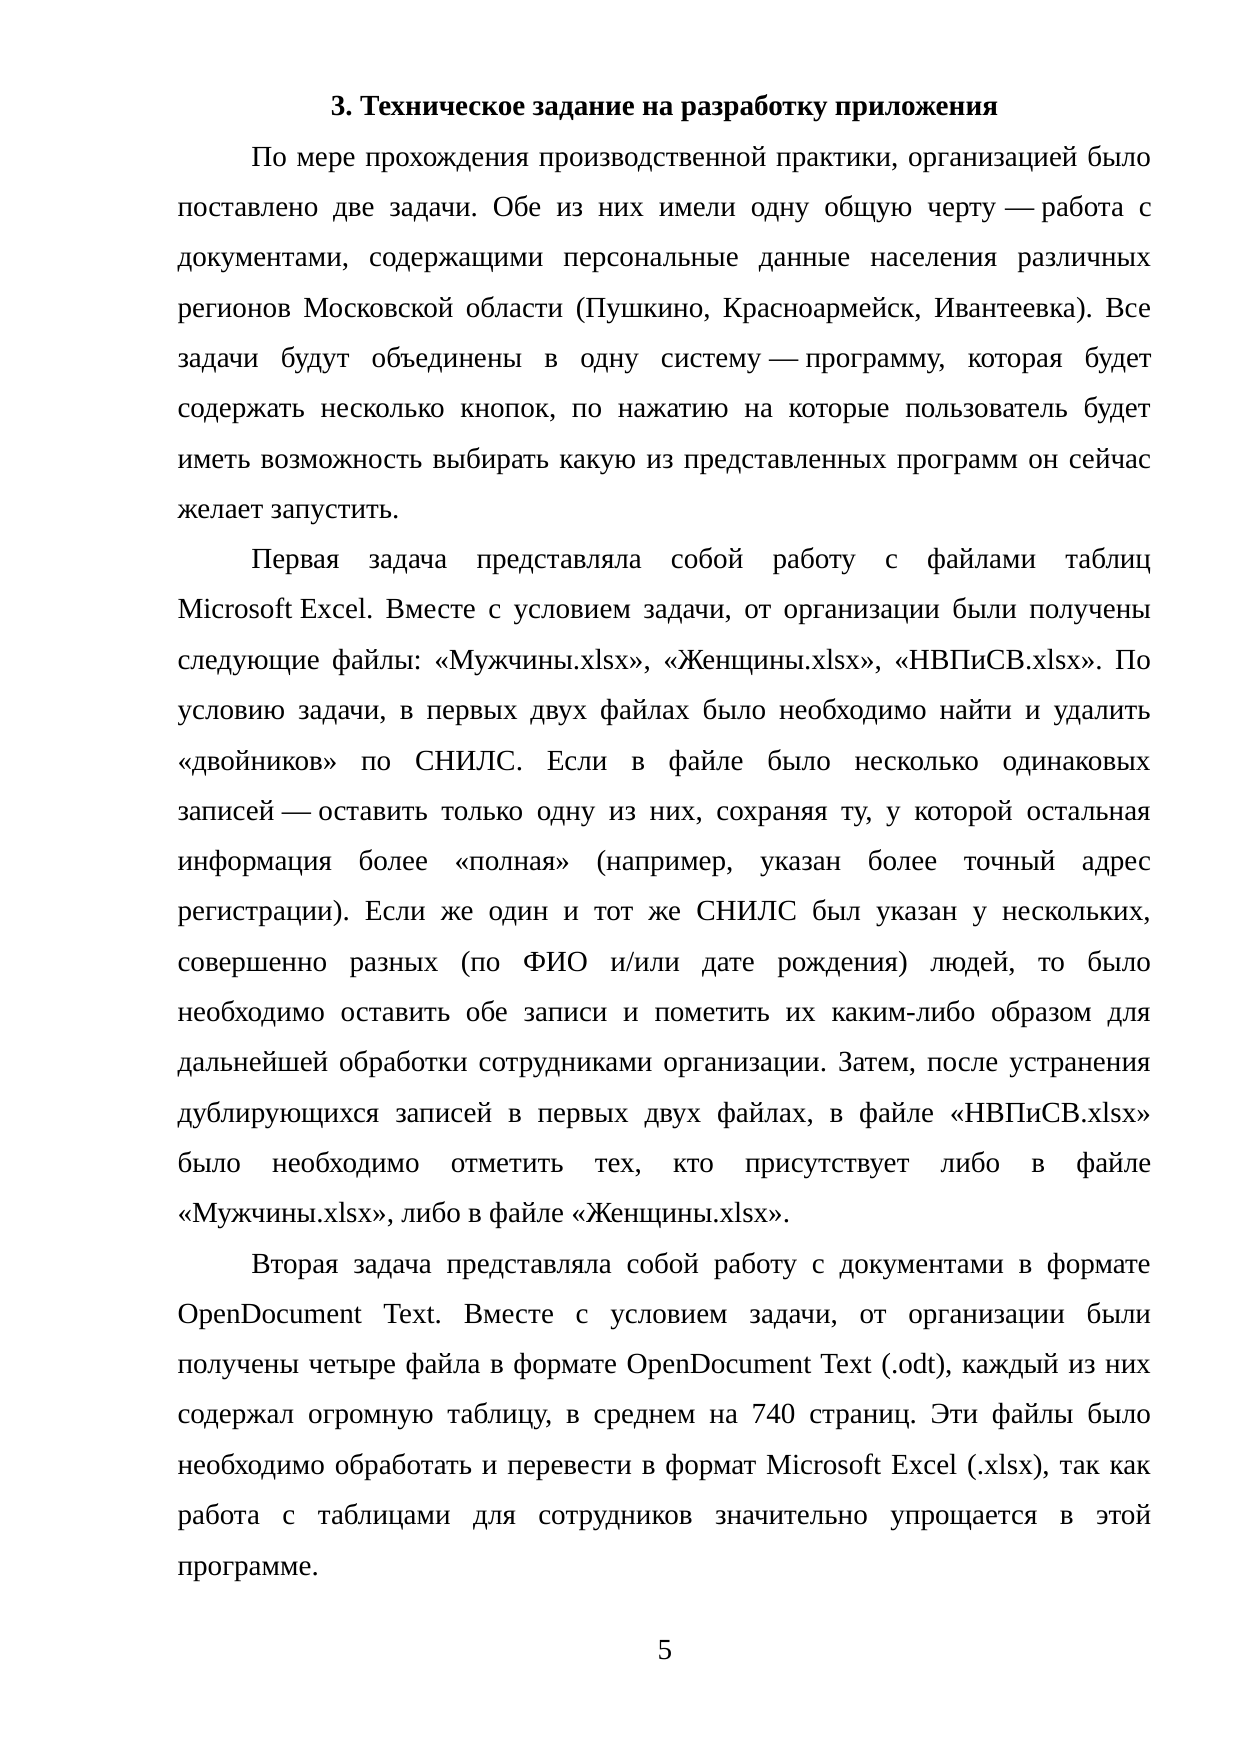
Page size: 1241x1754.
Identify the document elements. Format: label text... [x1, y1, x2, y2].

subtitle 3. Техническое задание на разработку приложения [177, 88, 1152, 122]
text Первая задача представляла собой работу с файлами таблиц Microsoft Excel. Вместе с условием задачи, от организации были получены следующие файлы: «Мужчины.xlsx», «Женщины.xlsx», «НВПиСВ.xlsx». По условию задачи, в первых двух файлах было необходимо найти и удалить «двойников» по СНИЛС. Если в файле было несколько одинаковых записей — оставить только одну из них, сохраняя ту, у которой остальная информация более «полная» (например, указан более точный адрес регистрации). Если же один и тот же СНИЛС был указан у нескольких, совершенно разных (по ФИО и/или дате рождения) людей, то было необходимо оставить обе записи и пометить их каким-либо образом для дальнейшей обработки сотрудниками организации. Затем, после устранения дублирующихся записей в первых двух файлах, в файле «НВПиСВ.xlsx» было необходимо отметить тех, кто присутствует либо в файле «Мужчины.xlsx», либо в файле «Женщины.xlsx». [177, 541, 1152, 1229]
text По мере прохождения производственной практики, организацией было поставлено две задачи. Обе из них имели одну общую черту — работа с документами, содержащими персональные данные населения различных регионов Московской области (Пушкино, Красноармейск, Ивантеевка). Все задачи будут объединены в одну систему — программу, которая будет содержать несколько кнопок, по нажатию на которые пользователь будет иметь возможность выбирать какую из представленных программ он сейчас желает запустить. [177, 139, 1152, 524]
text Вторая задача представляла собой работу с документами в формате OpenDocument Text. Вместе с условием задачи, от организации были получены четыре файла в формате OpenDocument Text (.odt), каждый из них содержал огромную таблицу, в среднем на 740 страниц. Эти файлы было необходимо обработать и перевести в формат Microsoft Excel (.xlsx), так как работа с таблицами для сотрудников значительно упрощается в этой программе. [177, 1246, 1152, 1581]
